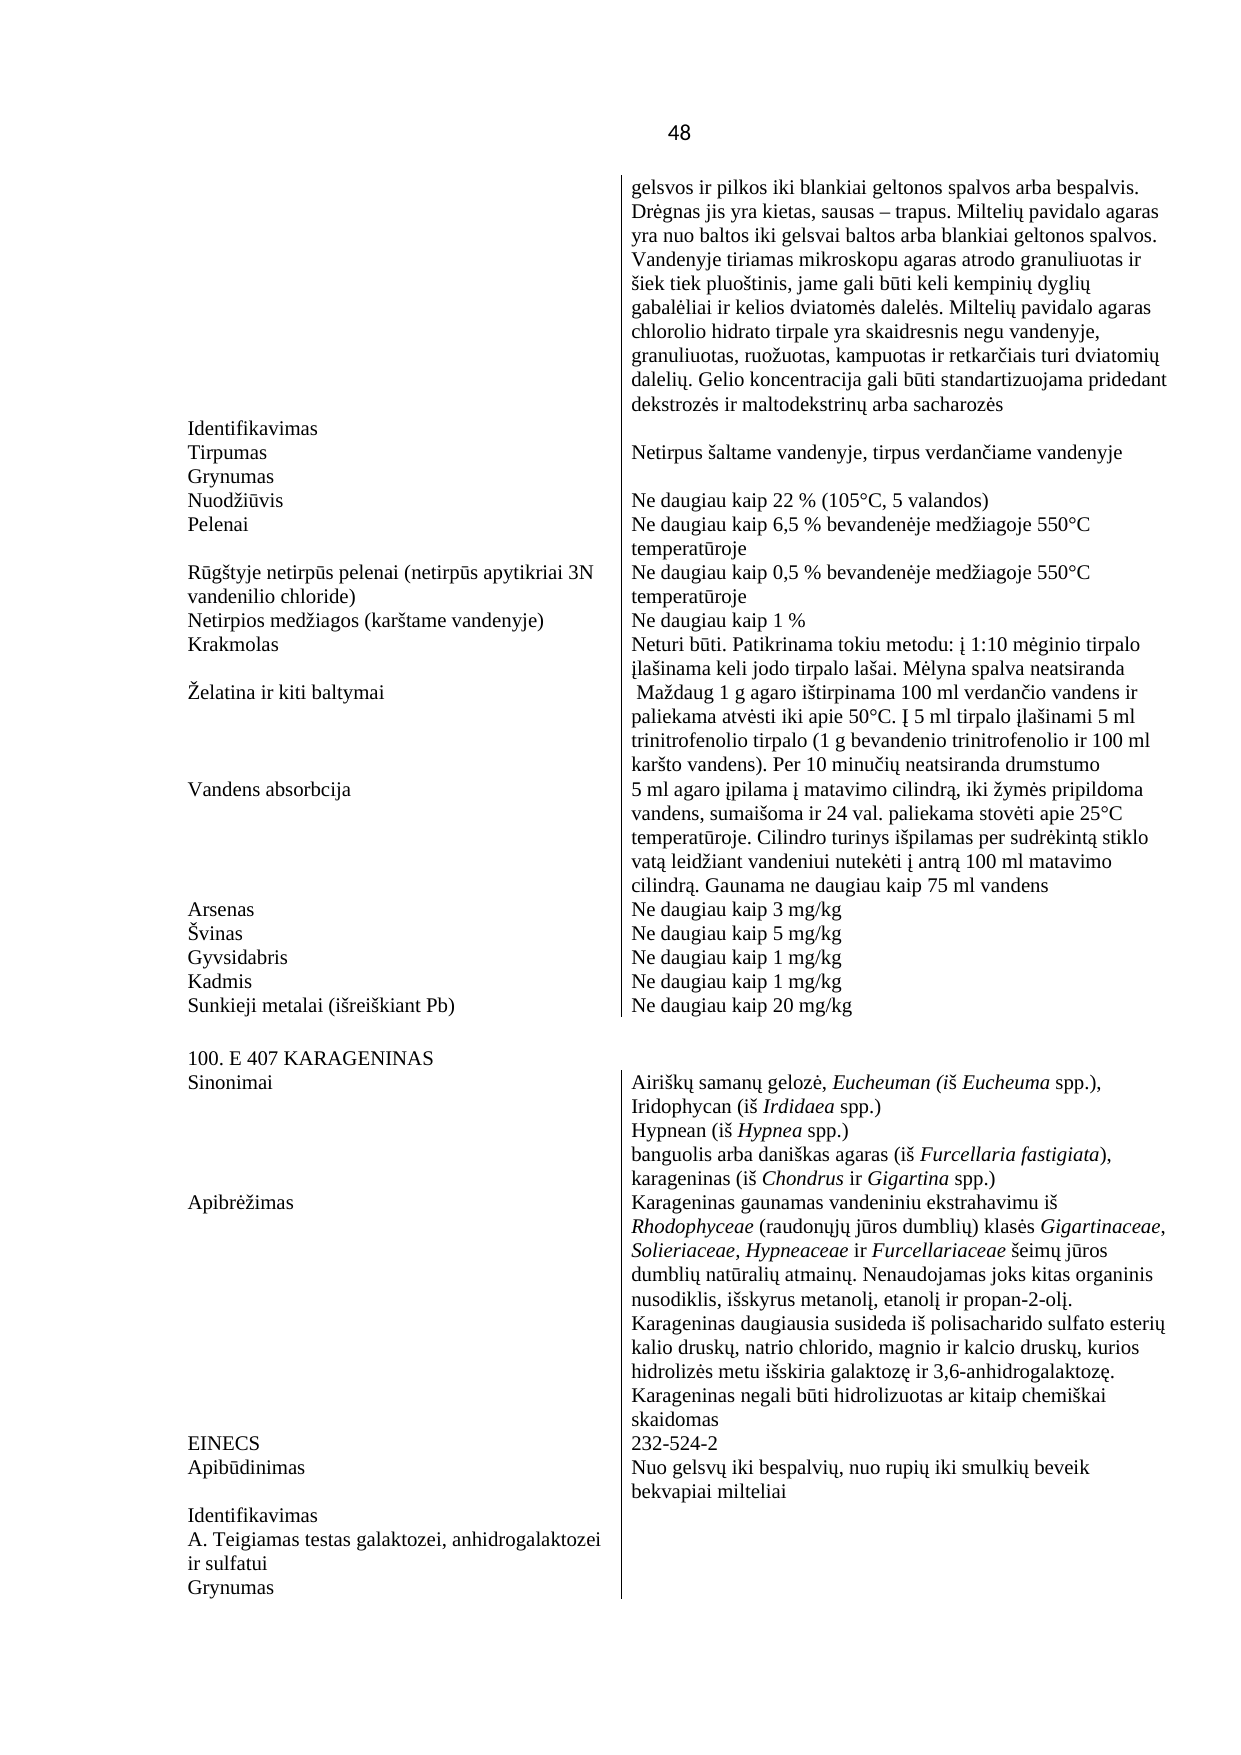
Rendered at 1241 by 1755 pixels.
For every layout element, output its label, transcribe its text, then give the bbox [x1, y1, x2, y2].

table_cell Ne daugiau kaip 1 mg/kg [622, 945, 1181, 969]
table_cell Krakmolas [177, 632, 621, 680]
table_cell Maždaug 1 g agaro ištirpinama 100 ml verdančio vandens ir paliekama atvėsti iki apie 50°C. Į 5 ml tirpalo įlašinami 5 ml trinitrofenolio tirpalo (1 g bevandenio trinitrofenolio ir 100 ml karšto vandens). Per 10 minučių neatsiranda drumstumo [622, 680, 1181, 776]
table_cell Grynumas [177, 1575, 621, 1599]
table_cell Nuo gelsvų iki bespalvių, nuo rupių iki smulkių beveik bekvapiai milteliai [622, 1455, 1181, 1503]
table_cell Apibrėžimas [177, 1190, 621, 1431]
table_cell 232-524-2 [622, 1431, 1181, 1455]
table_cell Grynumas [177, 464, 621, 488]
table_cell Airiškų samanų gelozė, Eucheuman (iš Eucheuma spp.), Iridophycan (iš Irdidaea spp.) Hypnean (iš Hypnea spp.) banguolis arba daniškas agaras (iš Furcellaria fastigiata), karageninas (iš Chondrus ir Gigartina spp.) [622, 1070, 1181, 1190]
table_cell Ne daugiau kaip 22 % (105°C, 5 valandos) [622, 488, 1181, 512]
table_cell Tirpumas [177, 440, 621, 464]
table_cell Ne daugiau kaip 3 mg/kg [622, 897, 1181, 921]
table_cell [622, 1575, 1181, 1599]
table_cell Netirpios medžiagos (karštame vandenyje) [177, 608, 621, 632]
table_cell Pelenai [177, 512, 621, 560]
table_cell [622, 464, 1181, 488]
table_cell Apibūdinimas [177, 1455, 621, 1503]
table_cell 5 ml agaro įpilama į matavimo cilindrą, iki žymės pripildoma vandens, sumaišoma ir 24 val. paliekama stovėti apie 25°C temperatūroje. Cilindro turinys išpilamas per sudrėkintą stiklo vatą leidžiant vandeniui nutekėti į antrą 100 ml matavimo cilindrą. Gaunama ne daugiau kaip 75 ml vandens [622, 776, 1181, 897]
table_cell [622, 1503, 1181, 1527]
table_cell Netirpus šaltame vandenyje, tirpus verdančiame vandenyje [622, 440, 1181, 464]
table_cell Gyvsidabris [177, 945, 621, 969]
table_cell Nuodžiūvis [177, 488, 621, 512]
table_cell Želatina ir kiti baltymai [177, 680, 621, 776]
table_cell Arsenas [177, 897, 621, 921]
table_cell Vandens absorbcija [177, 776, 621, 897]
table_cell Ne daugiau kaip 20 mg/kg [622, 993, 1181, 1017]
table_cell Ne daugiau kaip 0,5 % bevandenėje medžiagoje 550°C temperatūroje [622, 560, 1181, 608]
table_cell Karageninas gaunamas vandeniniu ekstrahavimu iš Rhodophyceae (raudonųjų jūros dumblių) klasės Gigartinaceae, Solieriaceae, Hypneaceae ir Furcellariaceae šeimų jūros dumblių natūralių atmainų. Nenaudojamas joks kitas organinis nusodiklis, išskyrus metanolį, etanolį ir propan-2-olį. Karageninas daugiausia susideda iš polisacharido sulfato esterių kalio druskų, natrio chlorido, magnio ir kalcio druskų, kurios hidrolizės metu išskiria galaktozę ir 3,6-anhidrogalaktozę. Karageninas negali būti hidrolizuotas ar kitaip chemiškai skaidomas [622, 1190, 1181, 1431]
table_cell Identifikavimas [177, 1503, 621, 1527]
table_header 100. E 407 KARAGENINAS [177, 1046, 1181, 1070]
table_cell [622, 1527, 1181, 1575]
table_cell [622, 416, 1181, 439]
table_cell Kadmis [177, 969, 621, 993]
table_cell A. Teigiamas testas galaktozei, anhidrogalaktozei ir sulfatui [177, 1527, 621, 1575]
table_cell Ne daugiau kaip 6,5 % bevandenėje medžiagoje 550°C temperatūroje [622, 512, 1181, 560]
table_cell Sunkieji metalai (išreiškiant Pb) [177, 993, 621, 1017]
table_cell Neturi būti. Patikrinama tokiu metodu: į 1:10 mėginio tirpalo įlašinama keli jodo tirpalo lašai. Mėlyna spalva neatsiranda [622, 632, 1181, 680]
table_cell Sinonimai [177, 1070, 621, 1190]
table_cell [177, 175, 621, 416]
table_cell EINECS [177, 1431, 621, 1455]
table_cell Ne daugiau kaip 1 % [622, 608, 1181, 632]
table_cell Rūgštyje netirpūs pelenai (netirpūs apytikriai 3N vandenilio chloride) [177, 560, 621, 608]
table_cell Ne daugiau kaip 1 mg/kg [622, 969, 1181, 993]
table_cell Švinas [177, 921, 621, 945]
table_cell Ne daugiau kaip 5 mg/kg [622, 921, 1181, 945]
table_cell Identifikavimas [177, 416, 621, 439]
table_cell gelsvos ir pilkos iki blankiai geltonos spalvos arba bespalvis. Drėgnas jis yra kietas, sausas – trapus. Miltelių pavidalo agaras yra nuo baltos iki gelsvai baltos arba blankiai geltonos spalvos. Vandenyje tiriamas mikroskopu agaras atrodo granuliuotas ir šiek tiek pluoštinis, jame gali būti keli kempinių dyglių gabalėliai ir kelios dviatomės dalelės. Miltelių pavidalo agaras chlorolio hidrato tirpale yra skaidresnis negu vandenyje, granuliuotas, ruožuotas, kampuotas ir retkarčiais turi dviatomių dalelių. Gelio koncentracija gali būti standartizuojama pridedant dekstrozės ir maltodekstrinų arba sacharozės [622, 175, 1181, 416]
